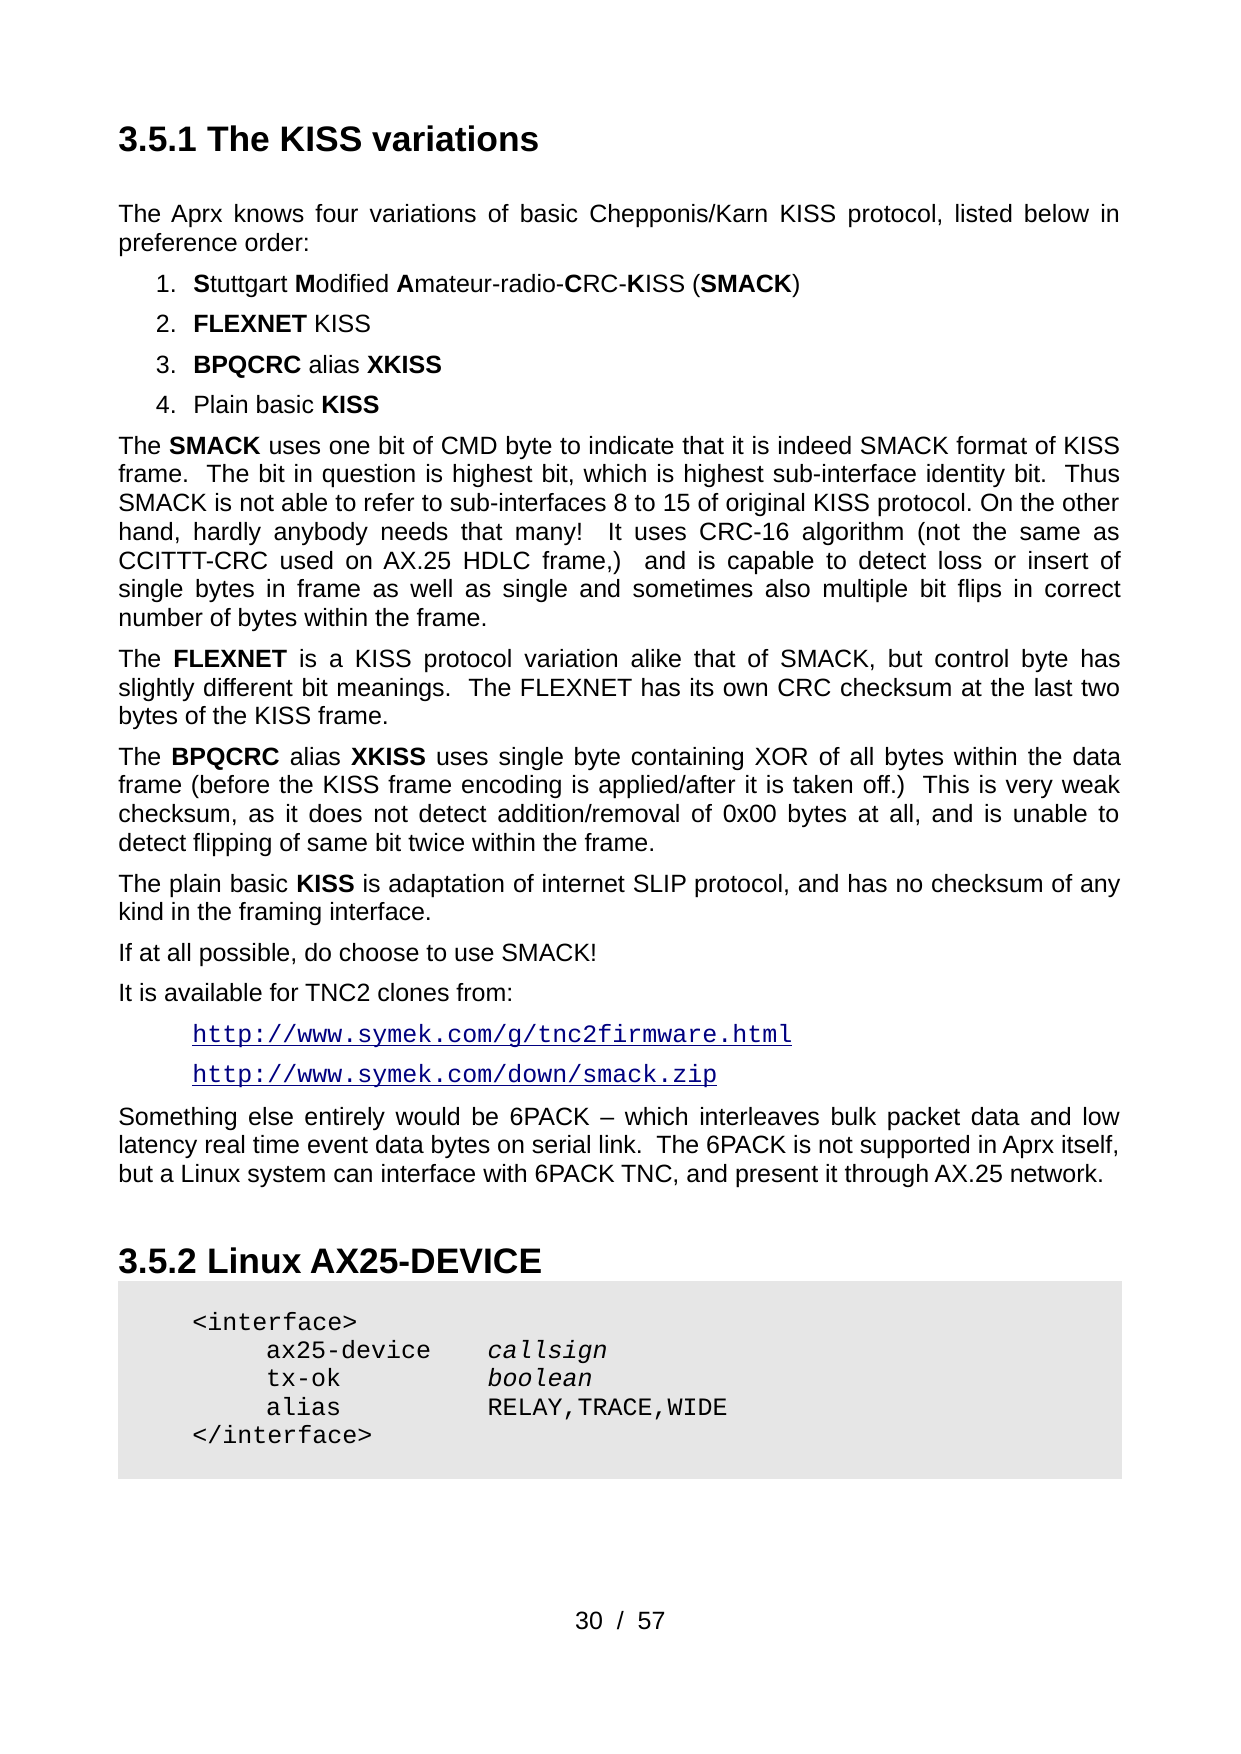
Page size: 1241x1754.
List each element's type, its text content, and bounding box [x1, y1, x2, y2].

subtitle Linux AX25-DEVICE [118, 1240, 1122, 1281]
text The Aprx knows four variations of basic Chepponis/Karn KISS protocol, listed below in preference order: [118, 199, 1122, 257]
text <interface> [118, 1309, 1122, 1338]
subtitle The KISS variations [118, 118, 1122, 159]
text Something else entirely would be 6PACK – which interleaves bulk packet data and low latency real time event data bytes on serial link. The 6PACK is not supported in Aprx itself, but a Linux system can interface with 6PACK TNC, and present it through AX.25 network. [118, 1102, 1122, 1188]
list FLEXNET KISS [156, 309, 1122, 338]
text The SMACK uses one bit of CMD byte to indicate that it is indeed SMACK format of KISS frame. The bit in question is highest bit, which is highest sub-interface identity bit. Thus SMACK is not able to refer to sub-interfaces 8 to 15 of original KISS protocol. On the other hand, hardly anybody needs that many! It uses CRC-16 algorithm (not the same as CCITTT-CRC used on AX.25 HDLC frame,) and is capable to detect loss or insert of single bytes in frame as well as single and sometimes also multiple bit flips in correct number of bytes within the frame. [118, 431, 1122, 632]
text http://www.symek.com/down/smack.zip [192, 1062, 1122, 1090]
text The FLEXNET is a KISS protocol variation alike that of SMACK, but control byte has slightly different bit meanings. The FLEXNET has its own CRC checksum at the last two bytes of the KISS frame. [118, 644, 1122, 730]
text http://www.symek.com/g/tnc2firmware.html [118, 1019, 1122, 1050]
text The plain basic KISS is adaptation of internet SLIP protocol, and has no checksum of any kind in the framing interface. [118, 868, 1122, 926]
text </interface> [118, 1423, 1122, 1451]
text tx-ok boolean [118, 1366, 1122, 1394]
text The BPQCRC alias XKISS uses single byte containing XOR of all bytes within the data frame (before the KISS frame encoding is applied/after it is taken off.) This is very weak checksum, as it does not detect addition/removal of 0x00 bytes at all, and is unable to detect flipping of same bit twice within the frame. [118, 742, 1122, 857]
list Stuttgart Modified Amateur-radio-CRC-KISS (SMACK) [156, 269, 1122, 297]
text If at all possible, do choose to use SMACK! [118, 938, 1122, 967]
text It is available for TNC2 clones from: [118, 978, 1122, 1007]
text ax25-device callsign [118, 1338, 1122, 1366]
list Plain basic KISS [156, 390, 1122, 419]
list BPQCRC alias XKISS [156, 350, 1122, 378]
text alias RELAY,TRACE,WIDE [118, 1394, 1122, 1423]
